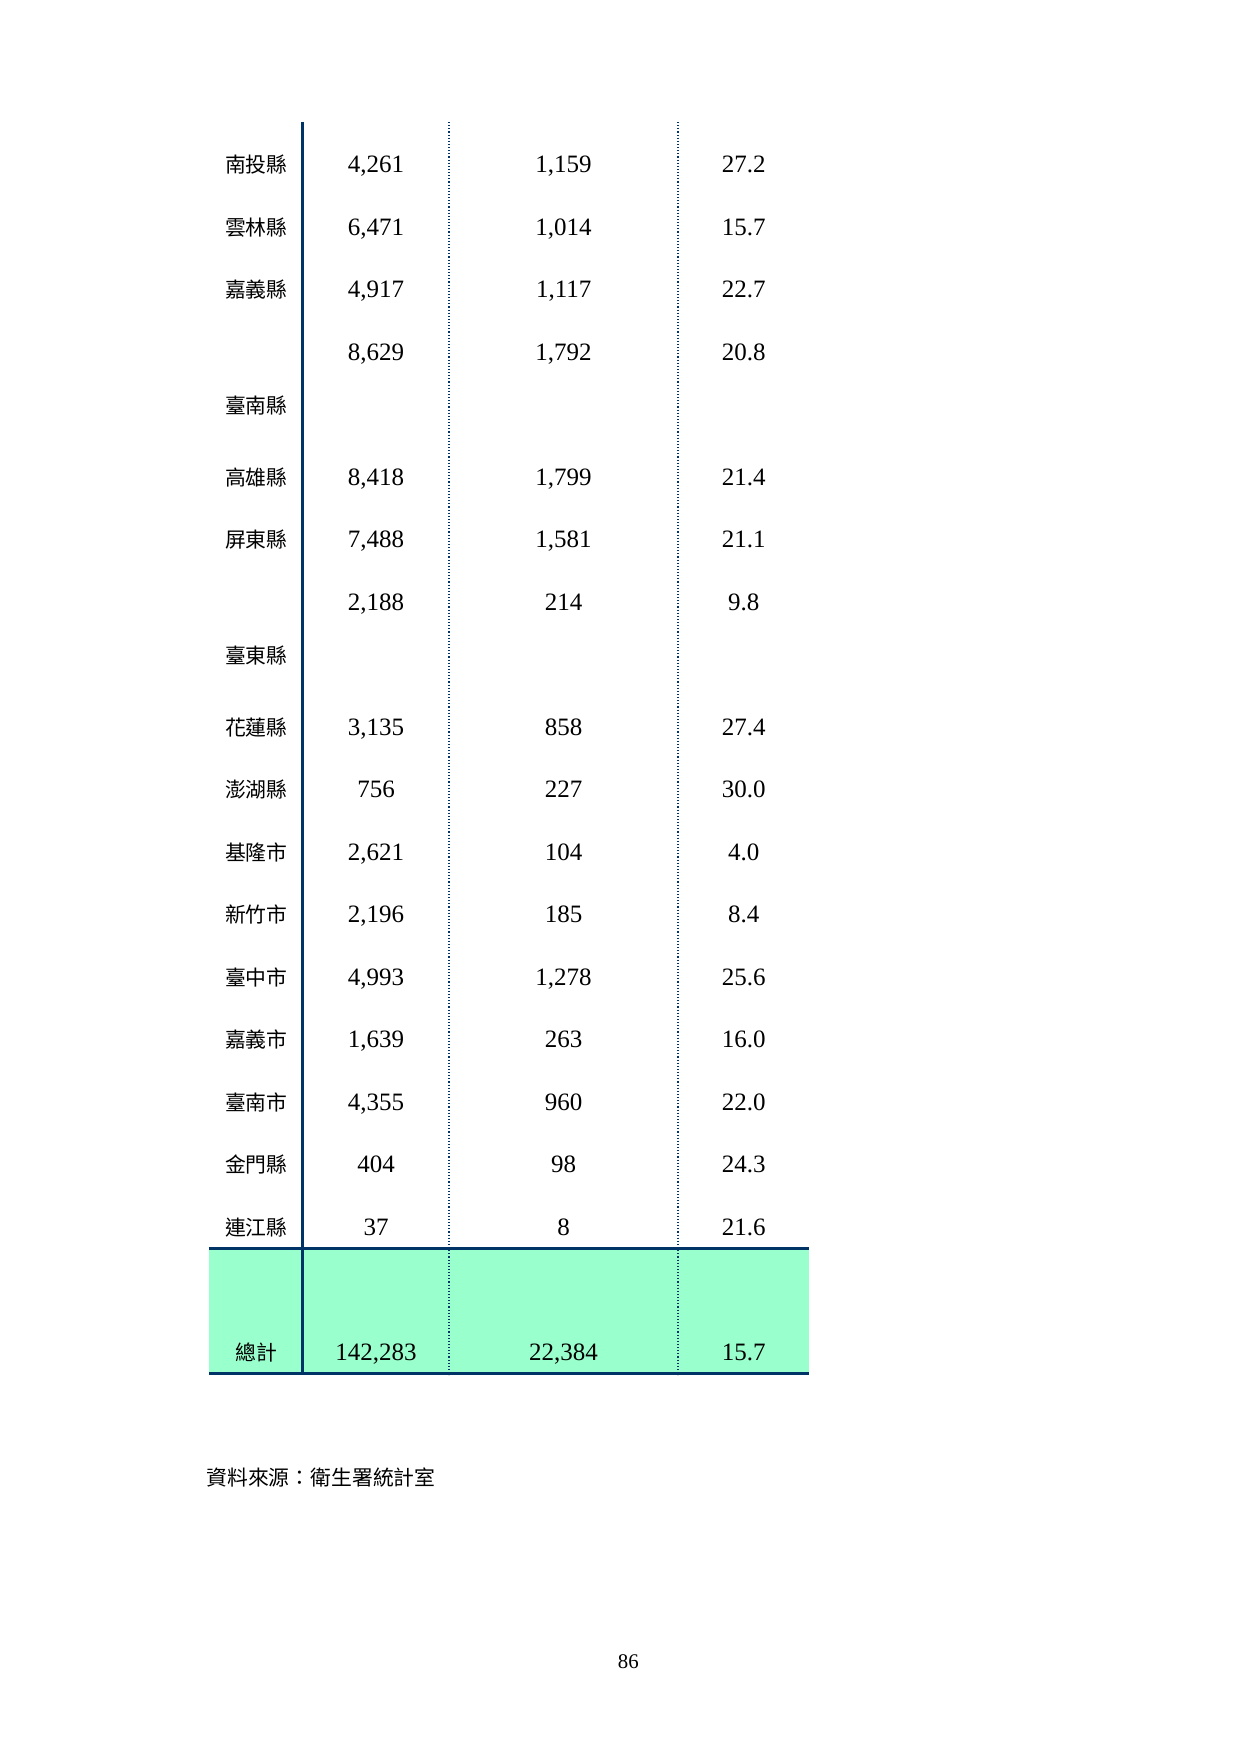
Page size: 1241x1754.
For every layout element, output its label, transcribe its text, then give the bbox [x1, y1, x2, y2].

table_cell 185 [449, 872, 678, 934]
table_cell 30.0 [678, 747, 809, 809]
table_cell 嘉義縣 [209, 247, 301, 309]
table_cell 屏東縣 [209, 497, 301, 559]
table_cell 嘉義市 [209, 997, 301, 1059]
table_cell 花蓮縣 [209, 675, 301, 747]
table_cell 98 [449, 1122, 678, 1184]
table_cell 22,384 [449, 1250, 678, 1372]
table_cell 高雄縣 [209, 425, 301, 497]
text 資料來源：衛生署統計室 [150, 1434, 1106, 1497]
table_cell 37 [304, 1185, 449, 1247]
table_cell 臺東縣 [209, 560, 301, 675]
table_cell 3,135 [304, 675, 449, 747]
table_cell 4,355 [304, 1060, 449, 1122]
table_cell 15.7 [678, 1250, 809, 1372]
table_cell 21.1 [678, 497, 809, 559]
table_cell 404 [304, 1122, 449, 1184]
table_cell 2,621 [304, 810, 449, 872]
table_cell 南投縣 [209, 122, 301, 184]
table_cell 澎湖縣 [209, 747, 301, 809]
table_cell 1,581 [449, 497, 678, 559]
table_cell 16.0 [678, 997, 809, 1059]
table_cell 227 [449, 747, 678, 809]
table_cell 臺南市 [209, 1060, 301, 1122]
table_cell 連江縣 [209, 1185, 301, 1247]
table_cell 4,993 [304, 935, 449, 997]
table_cell 7,488 [304, 497, 449, 559]
table_cell 4.0 [678, 810, 809, 872]
table_cell 27.2 [678, 122, 809, 184]
table_cell 2,188 [304, 560, 449, 675]
table_cell 25.6 [678, 935, 809, 997]
table_cell 4,917 [304, 247, 449, 309]
table_cell 15.7 [678, 185, 809, 247]
table_cell 8.4 [678, 872, 809, 934]
table_cell 基隆市 [209, 810, 301, 872]
table_cell 1,639 [304, 997, 449, 1059]
table_cell 27.4 [678, 675, 809, 747]
table_cell 1,159 [449, 122, 678, 184]
table_cell 756 [304, 747, 449, 809]
table_cell 21.4 [678, 425, 809, 497]
table_cell 21.6 [678, 1185, 809, 1247]
table_cell 8 [449, 1185, 678, 1247]
table_cell 1,014 [449, 185, 678, 247]
table_cell 臺中市 [209, 935, 301, 997]
table_cell 金門縣 [209, 1122, 301, 1184]
table_cell 960 [449, 1060, 678, 1122]
table_cell 4,261 [304, 122, 449, 184]
table_cell 1,278 [449, 935, 678, 997]
table_cell 9.8 [678, 560, 809, 675]
table_cell 263 [449, 997, 678, 1059]
table_cell 雲林縣 [209, 185, 301, 247]
table_cell 6,471 [304, 185, 449, 247]
table_cell 臺南縣 [209, 310, 301, 425]
table_cell 22.0 [678, 1060, 809, 1122]
table_cell 8,418 [304, 425, 449, 497]
table_cell 24.3 [678, 1122, 809, 1184]
table_cell 8,629 [304, 310, 449, 425]
table_cell 1,117 [449, 247, 678, 309]
table_cell 20.8 [678, 310, 809, 425]
table_cell 總計 [209, 1250, 301, 1372]
table_cell 1,799 [449, 425, 678, 497]
table_cell 新竹市 [209, 872, 301, 934]
table_cell 1,792 [449, 310, 678, 425]
table_cell 22.7 [678, 247, 809, 309]
table_cell 104 [449, 810, 678, 872]
table_cell 142,283 [304, 1250, 449, 1372]
table_cell 214 [449, 560, 678, 675]
table_cell 2,196 [304, 872, 449, 934]
table_cell 858 [449, 675, 678, 747]
